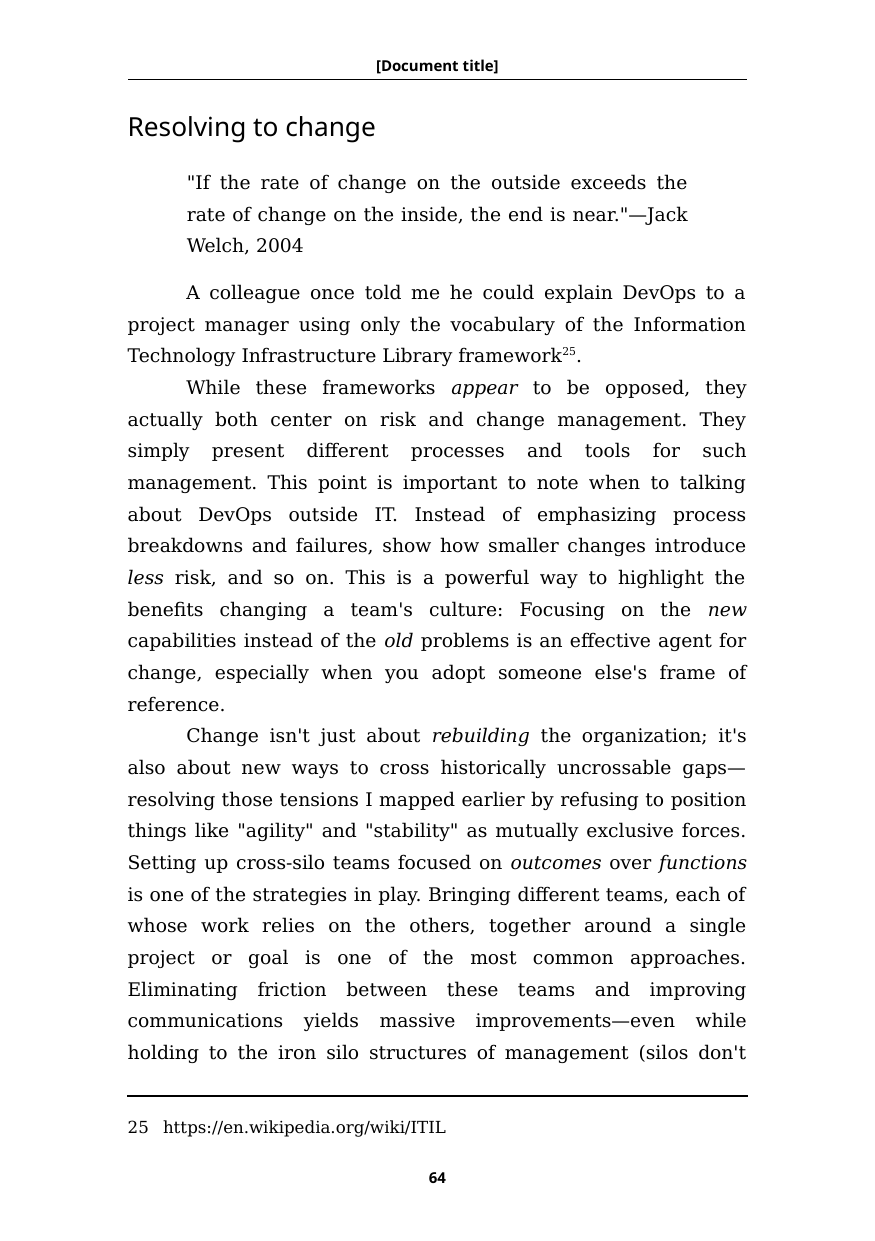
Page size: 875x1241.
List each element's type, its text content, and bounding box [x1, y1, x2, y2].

text A colleague once told me he could explain DevOps to a project manager using only the vocabulary of the Information Technology Infrastructure Library framework. [127, 282, 747, 367]
subtitle Resolving to change [127, 109, 747, 144]
text https://en.wikipedia.org/wiki/ITIL [127, 1118, 747, 1138]
text While these frameworks appear to be opposed, they actually both center on risk and change management. They simply present different processes and tools for such management. This point is important to note when to talking about DevOps outside IT. Instead of emphasizing process breakdowns and failures, show how smaller changes introduce less risk, and so on. This is a powerful way to highlight the benefits changing a team's culture: Focusing on the new capabilities instead of the old problems is an effective agent for change, especially when you adopt someone else's frame of reference. [127, 377, 747, 716]
text "If the rate of change on the outside exceeds the rate of change on the inside, the end is near."—Jack Welch, 2004 [187, 172, 688, 257]
text Change isn't just about rebuilding the organization; it's also about new ways to cross historically uncrossable gaps—resolving those tensions I mapped earlier by refusing to position things like "agility" and "stability" as mutually exclusive forces. Setting up cross-silo teams focused on outcomes over functions is one of the strategies in play. Bringing different teams, each of whose work relies on the others, together around a single project or goal is one of the most common approaches. Eliminating friction between these teams and improving communications yields massive improvements—even while holding to the iron silo structures of management (silos don't [127, 725, 747, 1064]
